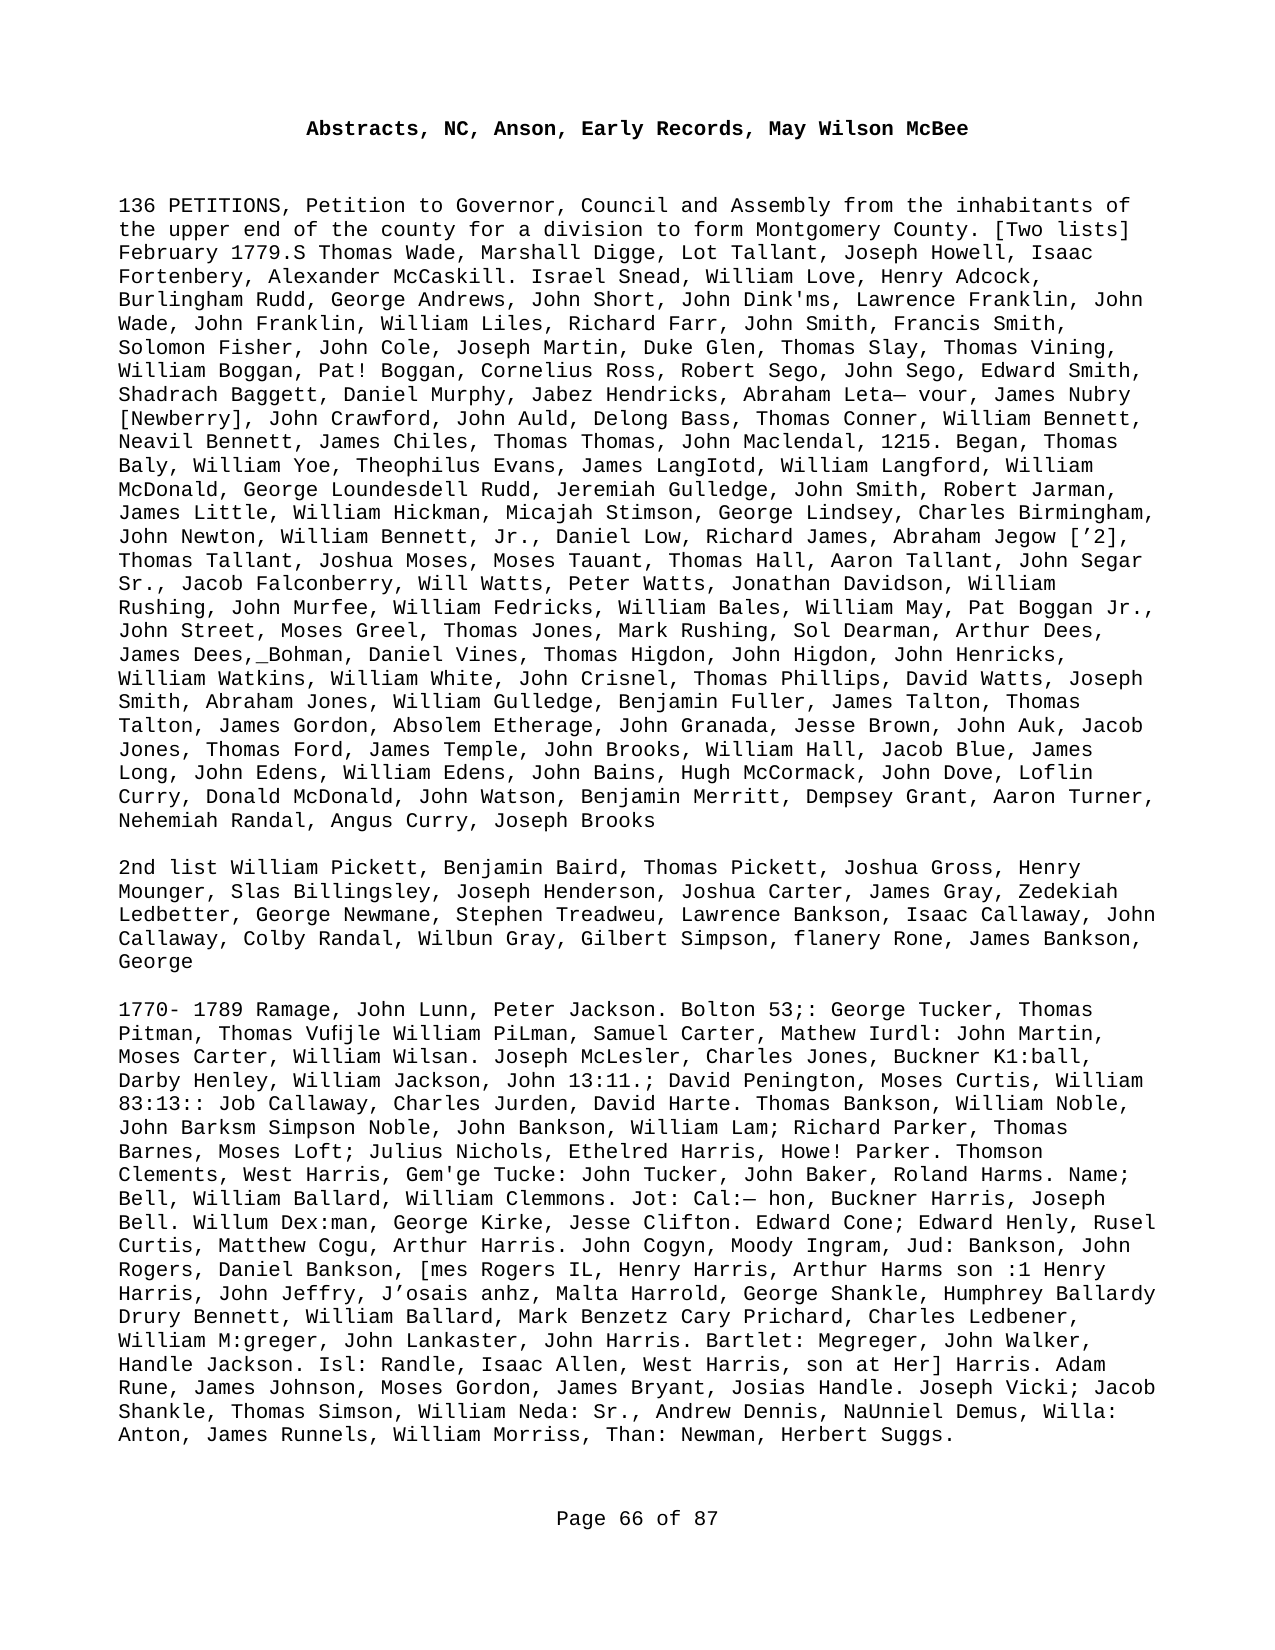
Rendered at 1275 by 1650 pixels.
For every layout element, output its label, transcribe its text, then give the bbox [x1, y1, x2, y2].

text 1770- 1789 Ramage, John Lunn, Peter Jackson. Bolton 53;: George Tucker, Thomas Pitman, Thomas Vuﬁjle William PiLman, Samuel Carter, Mathew Iurdl: John Martin, Moses Carter, William Wilsan. Joseph McLesler, Charles Jones, Buckner K1:ball, Darby Henley, William Jackson, John 13:11.; David Penington, Moses Curtis, William 83:13:: Job Callaway, Charles Jurden, David Harte. Thomas Bankson, William Noble, John Barksm Simpson Noble, John Bankson, William Lam; Richard Parker, Thomas Barnes, Moses Loft; Julius Nichols, Ethelred Harris, Howe! Parker. Thomson Clements, West Harris, Gem'ge Tucke: John Tucker, John Baker, Roland Harms. Name; Bell, William Ballard, William Clemmons. Jot: Cal:— hon, Buckner Harris, Joseph Bell. Willum Dex:man, George Kirke, Jesse Clifton. Edward Cone; Edward Henly, Rusel Curtis, Matthew Cogu, Arthur Harris. John Cogyn, Moody Ingram, Jud: Bankson, John Rogers, Daniel Bankson, [mes Rogers IL, Henry Harris, Arthur Harms son :1 Henry Harris, John Jeffry, J’osais anhz, Malta Harrold, George Shankle, Humphrey Ballardy Drury Bennett, William Ballard, Mark Benzetz Cary Prichard, Charles Ledbener, William M:greger, John Lankaster, John Harris. Bartlet: Megreger, John Walker, Handle Jackson. Isl: Randle, Isaac Allen, West Harris, son at Her] Harris. Adam Rune, James Johnson, Moses Gordon, James Bryant, Josias Handle. Joseph Vicki; Jacob Shankle, Thomas Simson, William Neda: Sr., Andrew Dennis, NaUnniel Demus, Willa: Anton, James Runnels, William Morriss, Than: Newman, Herbert Suggs. [118, 999, 1157, 1448]
text 136 PETITIONS, Petition to Governor, Council and Assembly from the inhabitants of the upper end of the county for a division to form Montgomery County. [Two lists] February 1779.S Thomas Wade, Marshall Digge, Lot Tallant, Joseph Howell, Isaac Fortenbery, Alexander McCaskill. Israel Snead, William Love, Henry Adcock, Burlingham Rudd, George Andrews, John Short, John Dink'ms, Lawrence Franklin, John Wade, John Franklin, William Liles, Richard Farr, John Smith, Francis Smith, Solomon Fisher, John Cole, Joseph Martin, Duke Glen, Thomas Slay, Thomas Vining, William Boggan, Pat! Boggan, Cornelius Ross, Robert Sego, John Sego, Edward Smith, Shadrach Baggett, Daniel Murphy, Jabez Hendricks, Abraham Leta— vour, James Nubry [Newberry], John Crawford, John Auld, Delong Bass, Thomas Conner, William Bennett, Neavil Bennett, James Chiles, Thomas Thomas, John Maclendal, 1215. Began, Thomas Baly, William Yoe, Theophilus Evans, James LangIotd, William Langford, William McDonald, George Loundesdell Rudd, Jeremiah Gulledge, John Smith, Robert Jarman, James Little, William Hickman, Micajah Stimson, George Lindsey, Charles Birmingham, John Newton, William Bennett, Jr., Daniel Low, Richard James, Abraham Jegow [’2], Thomas Tallant, Joshua Moses, Moses Tauant, Thomas Hall, Aaron Tallant, John Segar Sr., Jacob Falconberry, Will Watts, Peter Watts, Jonathan Davidson, William Rushing, John Murfee, William Fedricks, William Bales, William May, Pat Boggan Jr., John Street, Moses Greel, Thomas Jones, Mark Rushing, Sol Dearman, Arthur Dees, James Dees,_Bohman, Daniel Vines, Thomas Higdon, John Higdon, John Henricks, William Watkins, William White, John Crisnel, Thomas Phillips, David Watts, Joseph Smith, Abraham Jones, William Gulledge, Benjamin Fuller, James Talton, Thomas Talton, James Gordon, Absolem Etherage, John Granada, Jesse Brown, John Auk, Jacob Jones, Thomas Ford, James Temple, John Brooks, William Hall, Jacob Blue, James Long, John Edens, William Edens, John Bains, Hugh McCormack, John Dove, Loflin Curry, Donald McDonald, John Watson, Benjamin Merritt, Dempsey Grant, Aaron Turner, Nehemiah Randal, Angus Curry, Joseph Brooks [118, 195, 1157, 833]
text 2nd list William Pickett, Benjamin Baird, Thomas Pickett, Joshua Gross, Henry Mounger, Slas Billingsley, Joseph Henderson, Joshua Carter, James Gray, Zedekiah Ledbetter, George Newmane, Stephen Treadweu, Lawrence Bankson, Isaac Callaway, John Callaway, Colby Randal, Wilbun Gray, Gilbert Simpson, flanery Rone, James Bankson, George [118, 857, 1157, 975]
